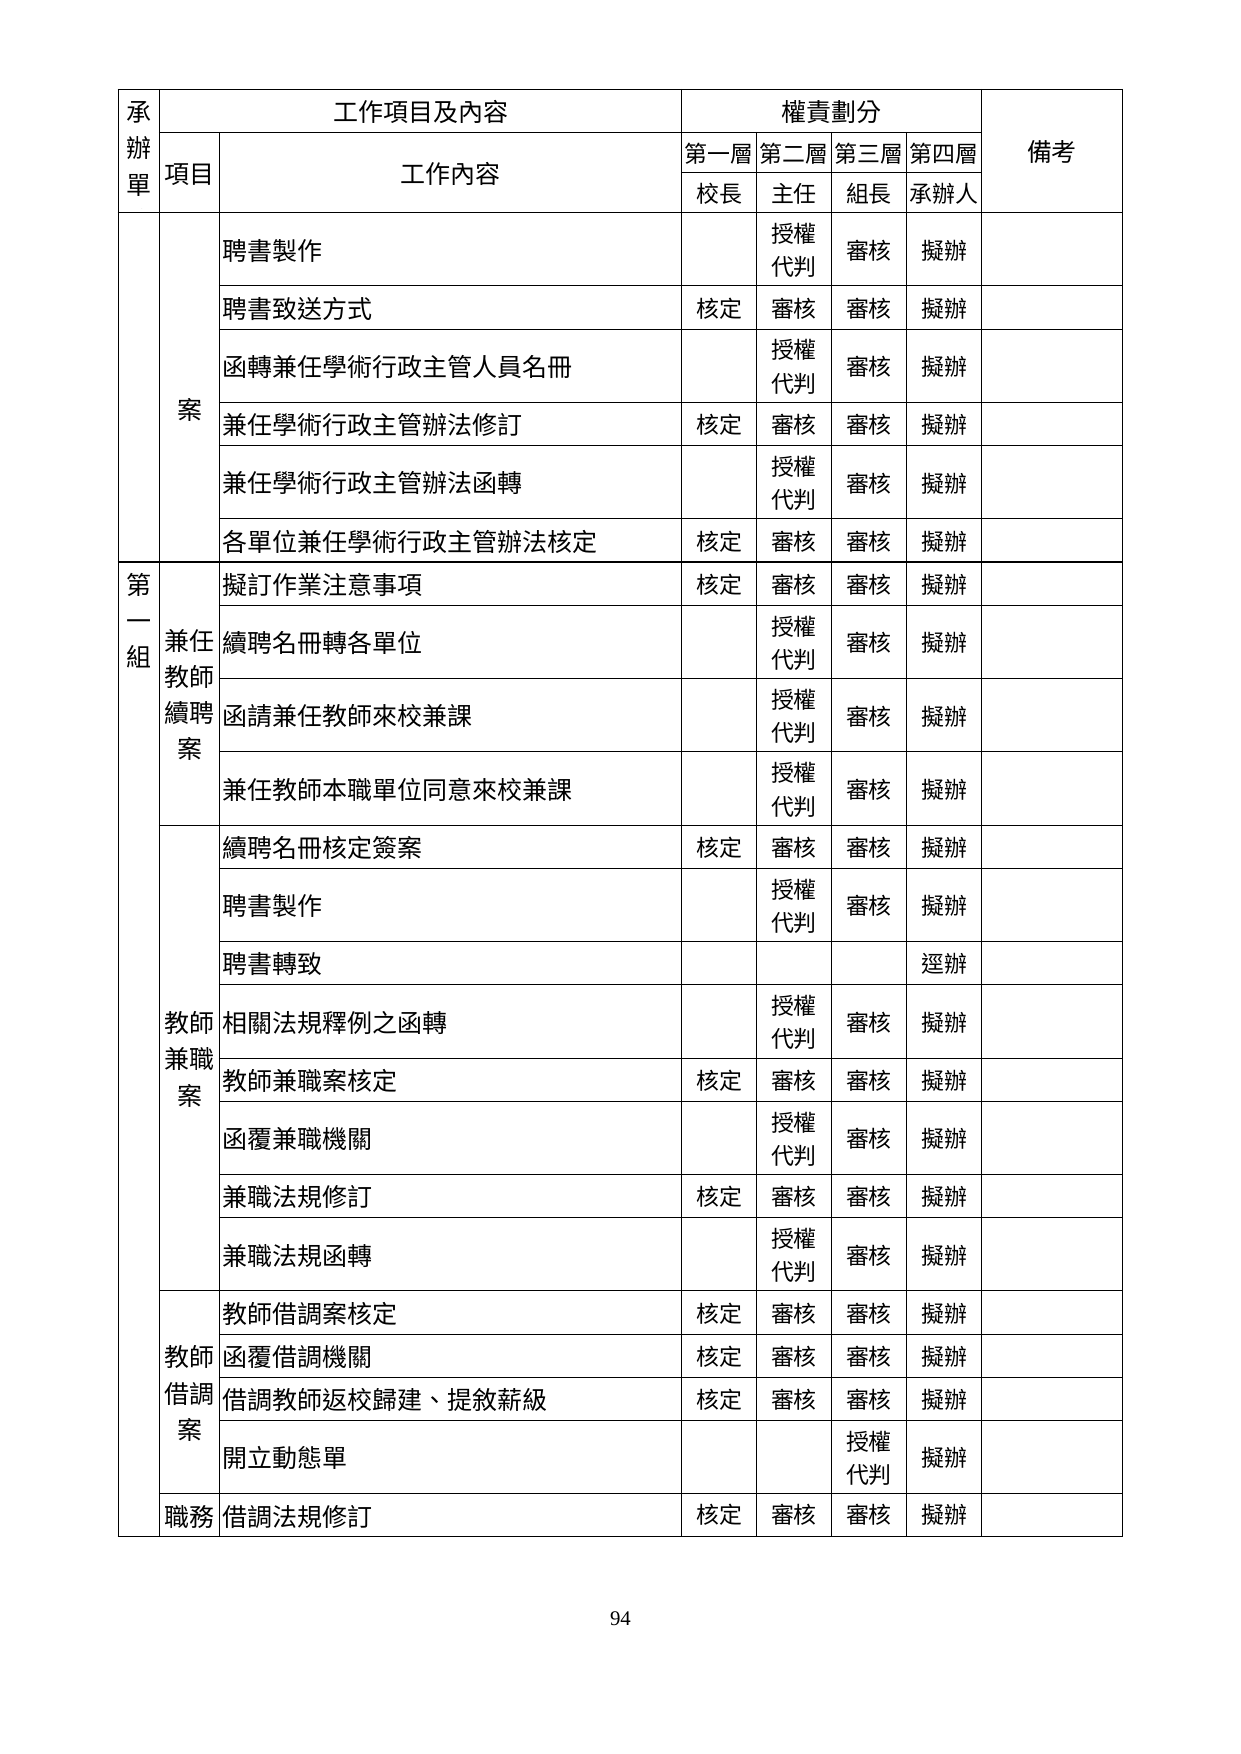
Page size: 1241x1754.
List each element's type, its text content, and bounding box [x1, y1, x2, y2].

table_cell 審核 [757, 1335, 831, 1377]
table_cell 教師兼職案 [160, 826, 219, 1290]
table_cell [682, 1218, 756, 1290]
table_cell 擬辦 [907, 446, 981, 518]
table_cell 授權 代判 [757, 446, 831, 518]
table_cell 聘書製作 [220, 213, 681, 285]
table_cell 審核 [832, 286, 906, 328]
table_cell 審核 [832, 1291, 906, 1333]
table_cell [982, 1059, 1122, 1101]
table_cell 擬訂作業注意事項 [220, 563, 681, 604]
table_cell 審核 [757, 1059, 831, 1101]
table_cell 兼任學術行政主管辦法修訂 [220, 403, 681, 445]
table_cell 擬辦 [907, 403, 981, 445]
table_cell 核定 [682, 826, 756, 868]
table_cell 審核 [832, 1059, 906, 1101]
table_cell [982, 1494, 1122, 1536]
table_cell 審核 [757, 1175, 831, 1217]
table_cell 教師借調案 [160, 1291, 219, 1493]
table_cell 核定 [682, 519, 756, 561]
table_cell 聘書轉致 [220, 942, 681, 984]
table_cell [982, 1421, 1122, 1493]
table_cell [982, 519, 1122, 561]
table_cell 承辦人 [907, 173, 981, 212]
table_cell 擬辦 [907, 563, 981, 604]
table_cell 擬辦 [907, 985, 981, 1057]
table_cell [982, 563, 1122, 604]
table_cell 授權 代判 [757, 330, 831, 402]
table_cell [982, 1175, 1122, 1217]
table_cell 授權 代判 [757, 213, 831, 285]
table_cell 借調教師返校歸建、提敘薪級 [220, 1378, 681, 1420]
table_cell 兼職法規函轉 [220, 1218, 681, 1290]
table_cell 擬辦 [907, 1378, 981, 1420]
table_cell 審核 [757, 1494, 831, 1536]
table_cell 審核 [757, 563, 831, 604]
table_cell 審核 [757, 826, 831, 868]
table_cell 審核 [832, 213, 906, 285]
table_cell [682, 213, 756, 285]
table_cell 第二層 [757, 133, 831, 172]
table_cell 組長 [832, 173, 906, 212]
table_header 工作項目及內容 [160, 90, 681, 132]
table_cell 授權 代判 [757, 752, 831, 824]
table_cell 擬辦 [907, 1494, 981, 1536]
table_cell 擬辦 [907, 1291, 981, 1333]
table_cell [982, 1378, 1122, 1420]
table_cell 擬辦 [907, 330, 981, 402]
table_cell [982, 606, 1122, 678]
table_cell 審核 [757, 286, 831, 328]
table_cell [982, 752, 1122, 824]
table_cell 擬辦 [907, 606, 981, 678]
table_cell 審核 [832, 1175, 906, 1217]
table_cell [682, 1102, 756, 1174]
table_cell 審核 [832, 1378, 906, 1420]
table_cell 函覆兼職機關 [220, 1102, 681, 1174]
table_cell 核定 [682, 1335, 756, 1377]
table_cell 聘書致送方式 [220, 286, 681, 328]
table_cell 審核 [832, 1335, 906, 1377]
table_cell 擬辦 [907, 519, 981, 561]
table_cell 擬辦 [907, 1102, 981, 1174]
table_cell [832, 942, 906, 984]
table_cell 核定 [682, 1291, 756, 1333]
table_cell 逕辦 [907, 942, 981, 984]
table_cell [982, 1335, 1122, 1377]
table_cell [757, 942, 831, 984]
table_cell [982, 286, 1122, 328]
table_cell 兼任教師本職單位同意來校兼課 [220, 752, 681, 824]
table_cell 核定 [682, 1378, 756, 1420]
table_cell 審核 [832, 1494, 906, 1536]
table_cell 續聘名冊轉各單位 [220, 606, 681, 678]
table_cell 審核 [757, 403, 831, 445]
table_cell 審核 [832, 869, 906, 941]
table_cell 校長 [682, 173, 756, 212]
table_cell 審核 [832, 985, 906, 1057]
table_cell [682, 942, 756, 984]
table_cell 第一組 [119, 563, 159, 1536]
table_cell 工作內容 [220, 133, 681, 212]
table_cell 審核 [757, 1378, 831, 1420]
table_cell 擬辦 [907, 1335, 981, 1377]
table_cell 擬辦 [907, 826, 981, 868]
table_cell 第一組 [119, 213, 159, 561]
table_cell [982, 942, 1122, 984]
table_cell 授權 代判 [757, 1218, 831, 1290]
table_cell 案 [160, 213, 219, 561]
table_cell 授權 代判 [757, 679, 831, 751]
table_cell [682, 1421, 756, 1493]
table_cell 審核 [832, 563, 906, 604]
table_cell 核定 [682, 403, 756, 445]
table_cell 審核 [832, 446, 906, 518]
table_cell 第三層 [832, 133, 906, 172]
table_header 承辦單位 [119, 90, 159, 212]
table_cell 核定 [682, 1175, 756, 1217]
table_cell 第四層 [907, 133, 981, 172]
table_cell 核定 [682, 286, 756, 328]
table_cell 擬辦 [907, 286, 981, 328]
table_cell 開立動態單 [220, 1421, 681, 1493]
table_cell 函轉兼任學術行政主管人員名冊 [220, 330, 681, 402]
table_cell 擬辦 [907, 213, 981, 285]
table_cell 擬辦 [907, 1421, 981, 1493]
table_cell 主任 [757, 173, 831, 212]
table_cell 兼任學術行政主管辦法函轉 [220, 446, 681, 518]
table_cell 相關法規釋例之函轉 [220, 985, 681, 1057]
table_cell 授權 代判 [832, 1421, 906, 1493]
table_cell [982, 826, 1122, 868]
table_cell 審核 [832, 519, 906, 561]
table_cell [682, 330, 756, 402]
table_cell 擬辦 [907, 1175, 981, 1217]
table_cell [982, 446, 1122, 518]
table_cell 審核 [832, 606, 906, 678]
table_cell [982, 1218, 1122, 1290]
table_cell 擬辦 [907, 869, 981, 941]
table_cell [682, 985, 756, 1057]
table_header 備考 [982, 90, 1122, 212]
table_cell 審核 [757, 1291, 831, 1333]
table_cell [982, 1102, 1122, 1174]
table_cell 擬辦 [907, 752, 981, 824]
table_cell 兼職法規修訂 [220, 1175, 681, 1217]
table_header 權責劃分 [682, 90, 981, 132]
table_cell 借調法規修訂 [220, 1494, 681, 1536]
table_cell 項目 [160, 133, 219, 212]
table_cell 審核 [832, 1102, 906, 1174]
table_cell 審核 [832, 679, 906, 751]
table_cell 擬辦 [907, 1059, 981, 1101]
table_cell 審核 [832, 752, 906, 824]
table_cell 各單位兼任學術行政主管辦法核定 [220, 519, 681, 561]
table_cell [982, 679, 1122, 751]
table_cell 核定 [682, 563, 756, 604]
table_cell 授權 代判 [757, 985, 831, 1057]
table_cell 審核 [832, 1218, 906, 1290]
table_cell 續聘名冊核定簽案 [220, 826, 681, 868]
table_cell 擬辦 [907, 1218, 981, 1290]
table_cell 教師兼職案核定 [220, 1059, 681, 1101]
table_cell 第一層 [682, 133, 756, 172]
table_cell [682, 752, 756, 824]
table_cell 核定 [682, 1059, 756, 1101]
table_cell [982, 213, 1122, 285]
table_cell 審核 [832, 826, 906, 868]
table_cell 核定 [682, 1494, 756, 1536]
table_cell [982, 985, 1122, 1057]
table_cell [982, 869, 1122, 941]
table_cell 授權 代判 [757, 606, 831, 678]
table_cell [682, 679, 756, 751]
table_cell 職務 [160, 1494, 219, 1536]
table_cell [982, 403, 1122, 445]
table_cell 審核 [832, 330, 906, 402]
table_cell 教師借調案核定 [220, 1291, 681, 1333]
table_cell 擬辦 [907, 679, 981, 751]
table_cell 授權 代判 [757, 869, 831, 941]
table_cell [682, 606, 756, 678]
table_cell [982, 1291, 1122, 1333]
table_cell [982, 330, 1122, 402]
table_cell [682, 869, 756, 941]
table_cell 授權 代判 [757, 1102, 831, 1174]
table_cell [757, 1421, 831, 1493]
table_cell 審核 [832, 403, 906, 445]
table_cell 審核 [757, 519, 831, 561]
table_cell 函覆借調機關 [220, 1335, 681, 1377]
table_cell 函請兼任教師來校兼課 [220, 679, 681, 751]
table_cell 聘書製作 [220, 869, 681, 941]
table_cell 兼任教師續聘案 [160, 563, 219, 824]
table_cell [682, 446, 756, 518]
